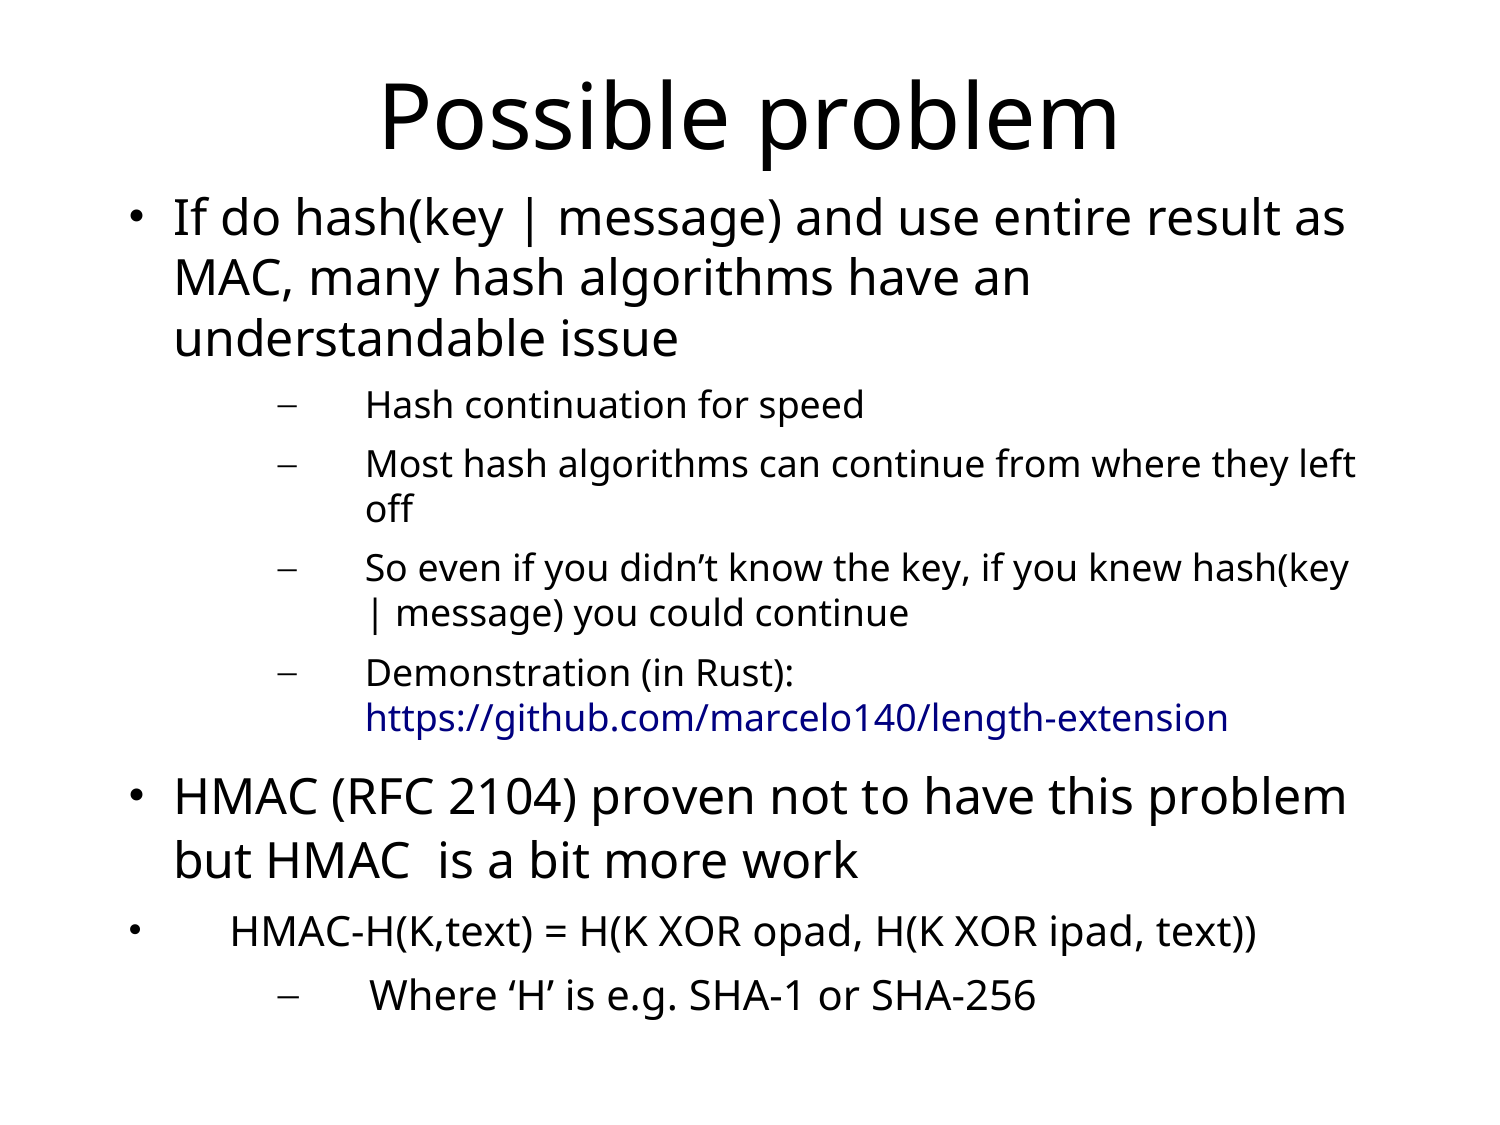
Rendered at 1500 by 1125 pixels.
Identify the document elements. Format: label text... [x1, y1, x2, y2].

list If do hash(key | message) and use entire result as MAC, many hash algorithms have an understandable issue Hash continuation for speed Most hash algorithms can continue from where they left off So even if you didn’t know the key, if you knew hash(key | message) you could continue Demonstration (in Rust): https://github.com/marcelo140/length-extension HMAC (RFC 2104) proven not to have this problem but HMAC is a bit more work HMAC-H(K,text) = H(K XOR opad, H(K XOR ipad, text)) Where ‘H’ is e.g. SHA-1 or SHA-256 [112, 177, 1388, 1054]
title Possible problem [112, 18, 1388, 177]
